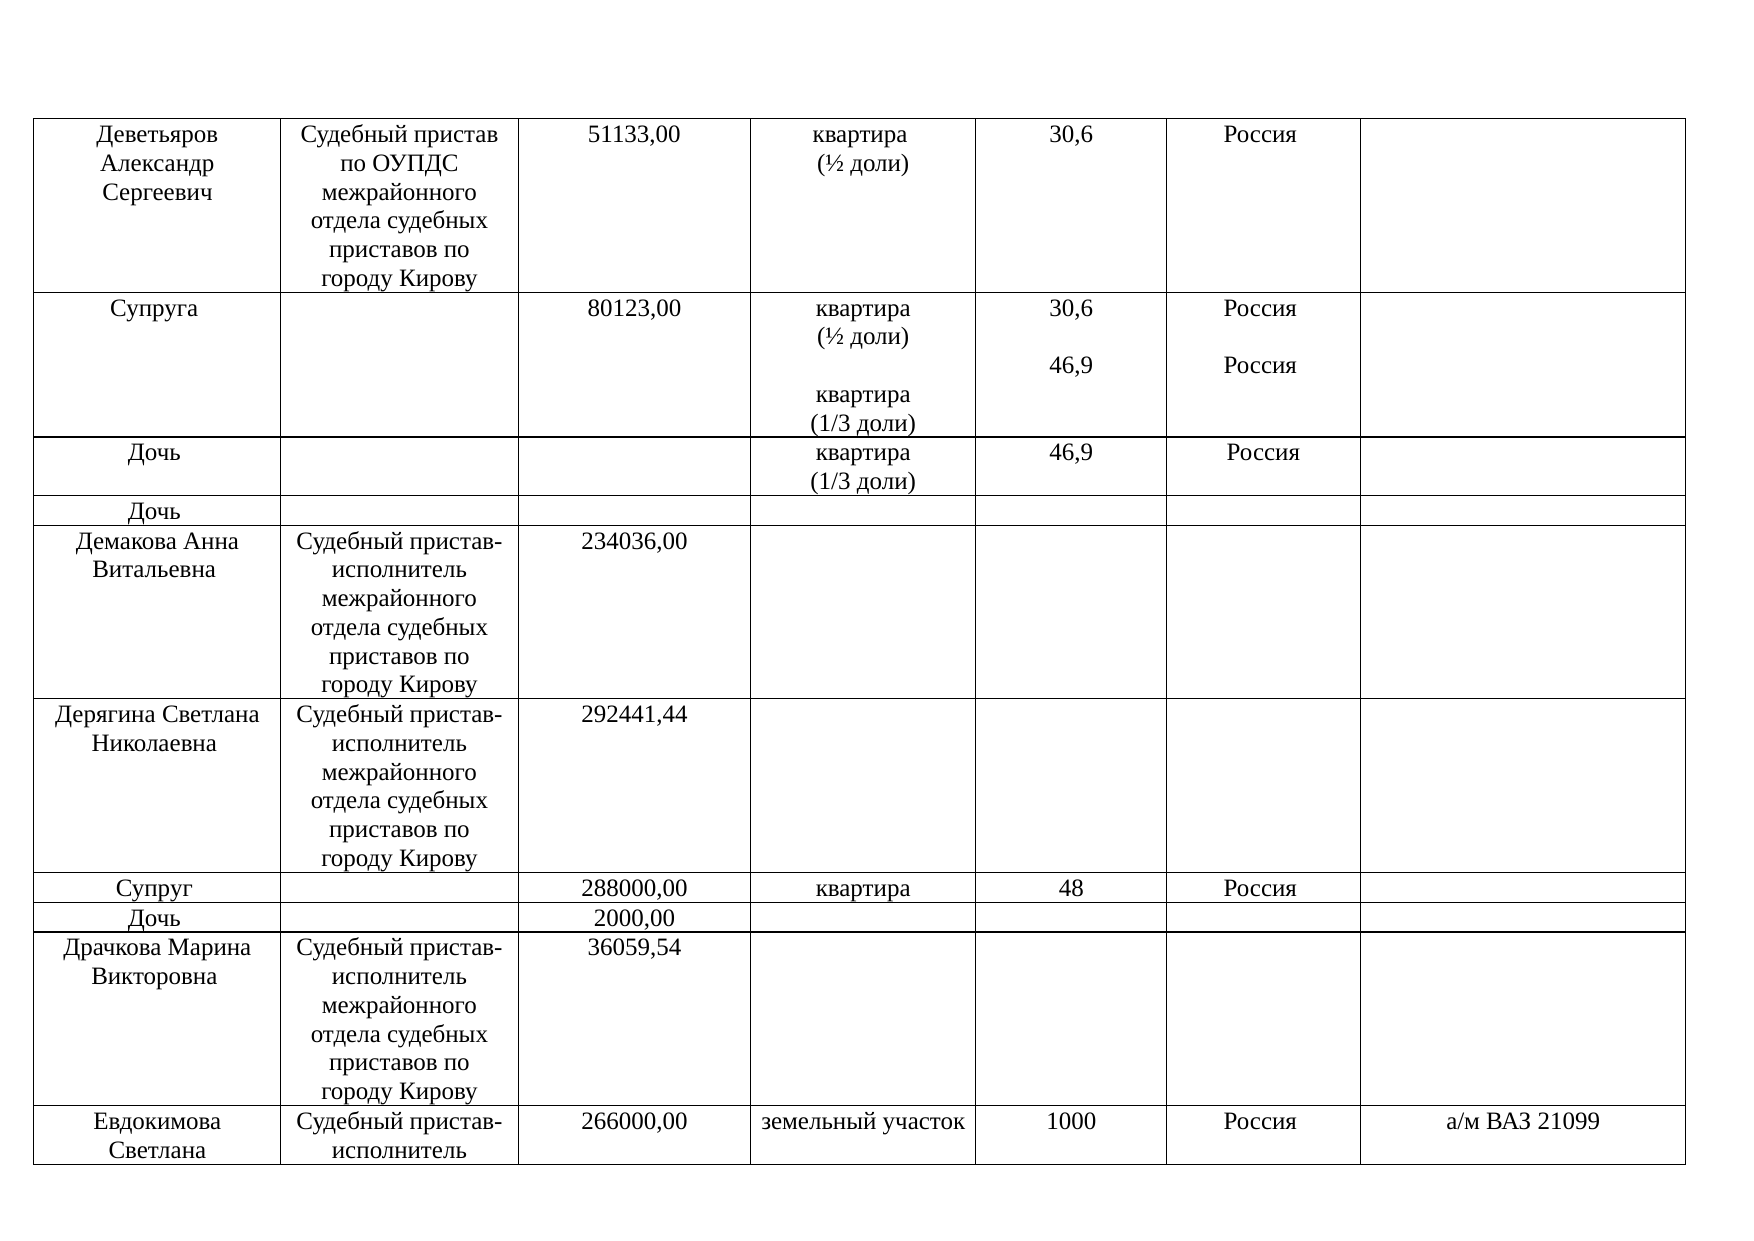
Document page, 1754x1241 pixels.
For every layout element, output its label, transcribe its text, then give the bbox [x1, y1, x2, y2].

table_cell квартира (½ доли) квартира (1/3 доли) [751, 293, 975, 436]
table_cell Евдокимова Светлана [34, 1106, 280, 1163]
table_cell Россия [1167, 438, 1360, 495]
table_cell 48 [976, 873, 1166, 902]
table_cell [29, 1105, 33, 1163]
table_cell [976, 699, 1166, 872]
table_cell [751, 933, 975, 1105]
table_cell [281, 903, 518, 931]
table_cell [1361, 873, 1685, 902]
table_cell Россия Россия [1167, 293, 1360, 436]
table_cell [1361, 933, 1685, 1105]
table_cell 80123,00 [519, 293, 750, 436]
table_cell [29, 931, 33, 1105]
table_cell [281, 873, 518, 902]
table_cell Судебный пристав-исполнитель межрайонного отдела судебных приставов по городу Кирову [281, 526, 518, 698]
table_cell 292441,44 [519, 699, 750, 872]
table_cell [29, 902, 33, 931]
table_cell [751, 699, 975, 872]
table_cell [29, 436, 33, 495]
table_cell Судебный пристав по ОУПДС межрайонного отдела судебных приставов по городу Кирову [281, 119, 518, 292]
table_cell 2000,00 [519, 903, 750, 931]
table_cell [281, 438, 518, 495]
table_cell Дерягина Светлана Николаевна [34, 699, 280, 872]
table_cell 51133,00 [519, 119, 750, 292]
table_cell [29, 872, 33, 902]
table_cell [29, 525, 33, 698]
table_cell Россия [1167, 119, 1360, 292]
table_cell [1167, 526, 1360, 698]
table_cell Россия [1167, 873, 1360, 902]
table_cell [1361, 699, 1685, 872]
table_cell земельный участок [751, 1106, 975, 1163]
table_cell [751, 903, 975, 931]
table_cell 266000,00 [519, 1106, 750, 1163]
table_cell Судебный пристав-исполнитель межрайонного отдела судебных приставов по городу Кирову [281, 699, 518, 872]
table_cell [1167, 699, 1360, 872]
table_cell [519, 496, 750, 525]
table_cell [976, 903, 1166, 931]
table_cell 30,6 46,9 [976, 293, 1166, 436]
table_cell [1361, 903, 1685, 931]
table_cell а/м ВАЗ 21099 [1361, 1106, 1685, 1163]
table_cell [1361, 119, 1685, 292]
table_cell 1000 [976, 1106, 1166, 1163]
table_cell Судебный пристав-исполнитель межрайонного отдела судебных приставов по городу Кирову [281, 933, 518, 1105]
table_cell Супруга [34, 293, 280, 436]
table_cell квартира (1/3 доли) [751, 438, 975, 495]
table_cell [1167, 496, 1360, 525]
table_cell 234036,00 [519, 526, 750, 698]
table_cell [281, 293, 518, 436]
table_cell [1167, 903, 1360, 931]
table_cell Россия [1167, 1106, 1360, 1163]
table_cell [1361, 526, 1685, 698]
table_cell [29, 292, 33, 436]
table_cell Супруг [34, 873, 280, 902]
table_cell [751, 496, 975, 525]
table_cell [519, 438, 750, 495]
table_cell [1361, 496, 1685, 525]
table_cell [976, 933, 1166, 1105]
table_cell 288000,00 [519, 873, 750, 902]
table_cell [29, 118, 33, 292]
table_cell Демакова Анна Витальевна [34, 526, 280, 698]
table_cell Драчкова Марина Викторовна [34, 933, 280, 1105]
table_cell [29, 495, 33, 525]
table_cell Дочь [34, 903, 280, 931]
table_cell [1167, 933, 1360, 1105]
table_cell [751, 526, 975, 698]
table_cell [1361, 293, 1685, 436]
table_cell квартира (½ доли) [751, 119, 975, 292]
table_cell Дочь [34, 438, 280, 495]
table_cell [281, 496, 518, 525]
table_cell Деветьяров Александр Сергеевич [34, 119, 280, 292]
table_cell 46,9 [976, 438, 1166, 495]
table_cell квартира [751, 873, 975, 902]
table_cell [29, 698, 33, 872]
table_cell [976, 496, 1166, 525]
table_cell 36059,54 [519, 933, 750, 1105]
table_cell [1361, 438, 1685, 495]
table_cell 30,6 [976, 119, 1166, 292]
table_cell [976, 526, 1166, 698]
table_cell Дочь [34, 496, 280, 525]
table_cell Судебный пристав-исполнитель [281, 1106, 518, 1163]
